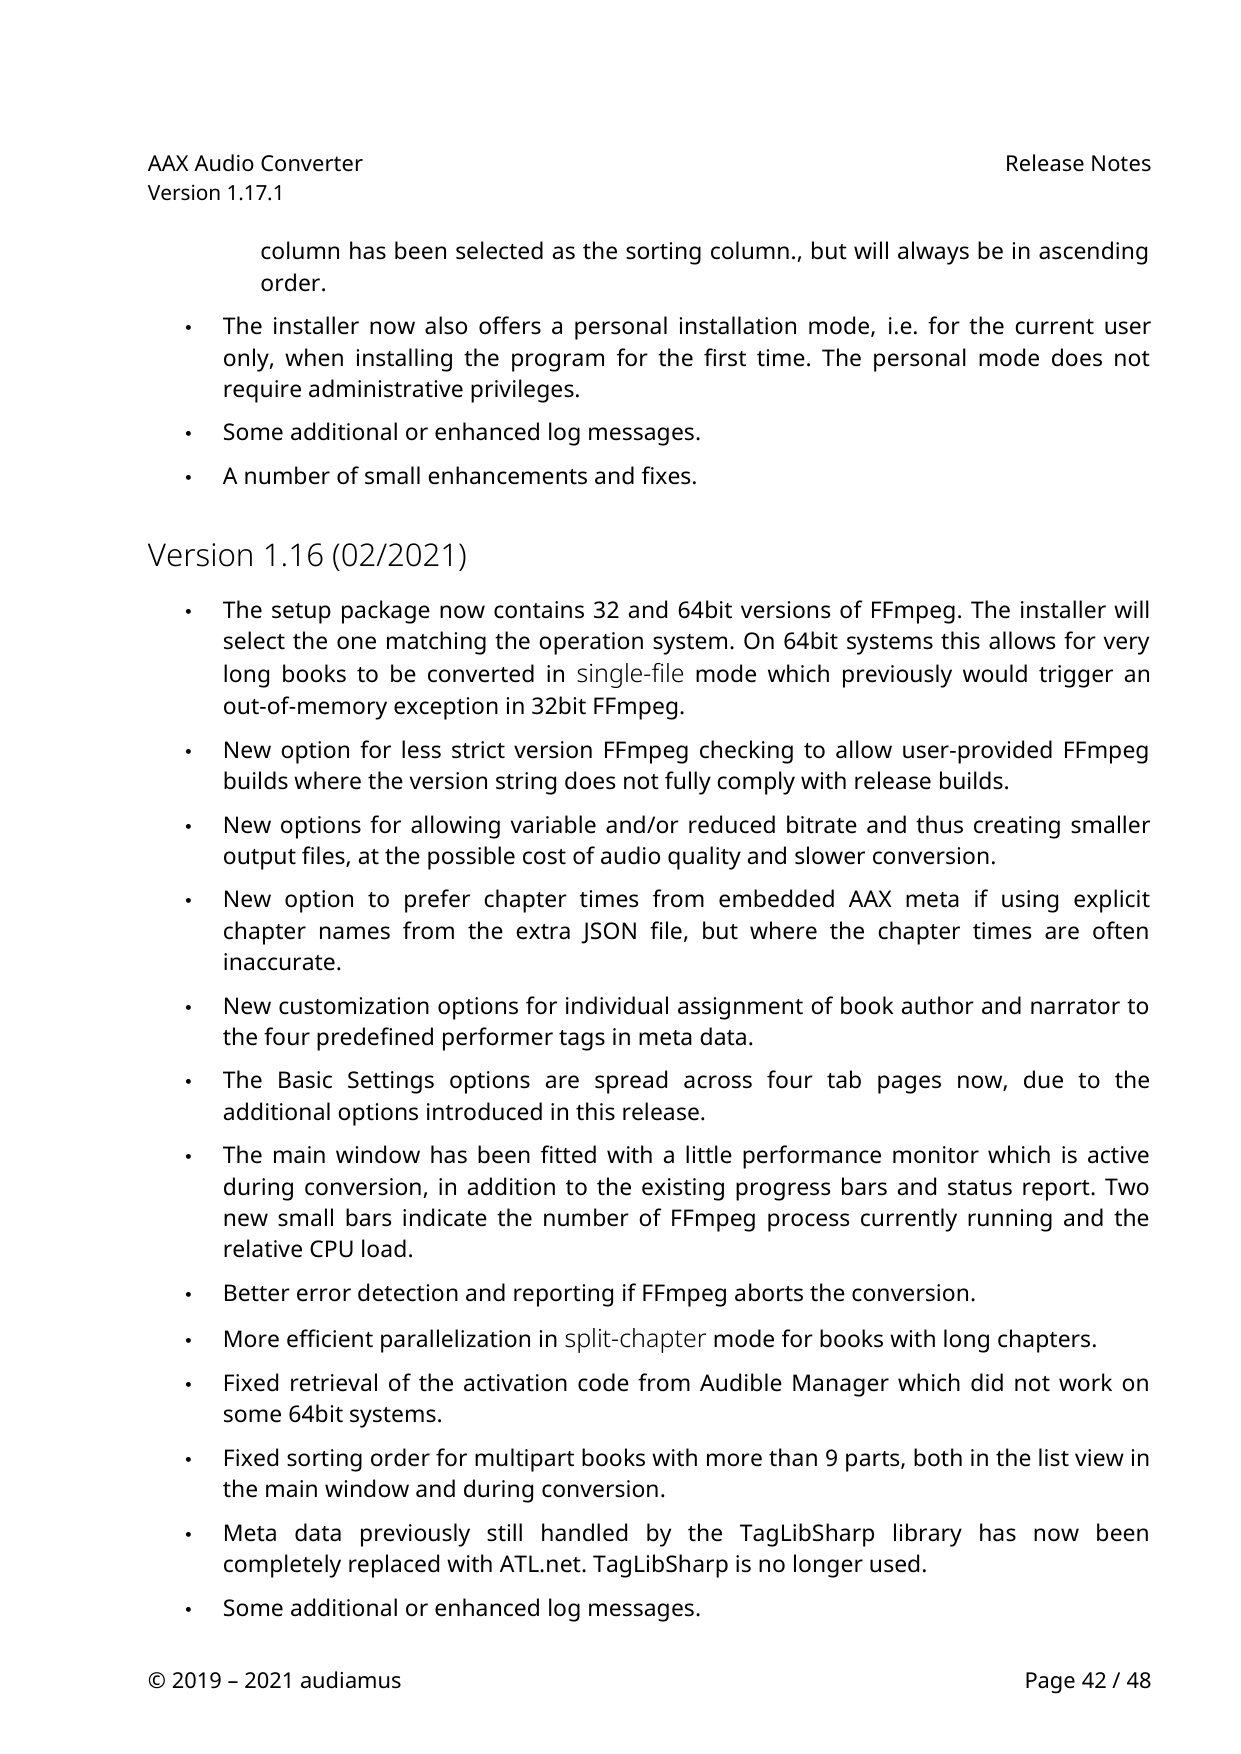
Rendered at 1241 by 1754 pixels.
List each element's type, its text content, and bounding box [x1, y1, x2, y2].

list Some additional or enhanced log messages. [185, 416, 1152, 448]
list A number of small enhancements and fixes. [185, 460, 1152, 491]
list The main window has been fitted with a little performance monitor which is active during conversion, in addition to the existing progress bars and status report. Two new small bars indicate the number of FFmpeg process currently running and the relative CPU load. [185, 1139, 1152, 1264]
list The setup package now contains 32 and 64bit versions of FFmpeg. The installer will select the one matching the operation system. On 64bit systems this allows for very long books to be converted in single-file mode which previously would trigger an out-of-memory exception in 32bit FFmpeg. [185, 593, 1152, 721]
list The Basic Settings options are spread across four tab pages now, due to the additional options introduced in this release. [185, 1064, 1152, 1127]
list Meta data previously still handled by the TagLibSharp library has now been completely replaced with ATL.net. TagLibSharp is no longer used. [185, 1517, 1152, 1579]
list Fixed sorting order for multipart books with more than 9 parts, both in the list view in the main window and during conversion. [185, 1442, 1152, 1504]
list Some additional or enhanced log messages. [185, 1591, 1152, 1623]
list New customization options for individual assignment of book author and narrator to the four predefined performer tags in meta data. [185, 989, 1152, 1052]
list New option to prefer chapter times from embedded AAX meta if using explicit chapter names from the extra JSON file, but where the chapter times are often inaccurate. [185, 883, 1152, 977]
list New option for less strict version FFmpeg checking to allow user-provided FFmpeg builds where the version string does not fully comply with release builds. [185, 734, 1152, 796]
list column has been selected as the sorting column., but will always be in ascending order. [223, 235, 1152, 298]
list Fixed retrieval of the activation code from Audible Manager which did not work on some 64bit systems. [185, 1367, 1152, 1429]
list Better error detection and reporting if FFmpeg aborts the conversion. [185, 1277, 1152, 1308]
list More efficient parallelization in split-chapter mode for books with long chapters. [185, 1320, 1152, 1354]
list New options for allowing variable and/or reduced bitrate and thus creating smaller output files, at the possible cost of audio quality and slower conversion. [185, 808, 1152, 871]
subtitle Version 1.16 (02/2021) [148, 533, 1152, 576]
list The installer now also offers a personal installation mode, i.e. for the current user only, when installing the program for the first time. The personal mode does not require administrative privileges. [185, 310, 1152, 404]
